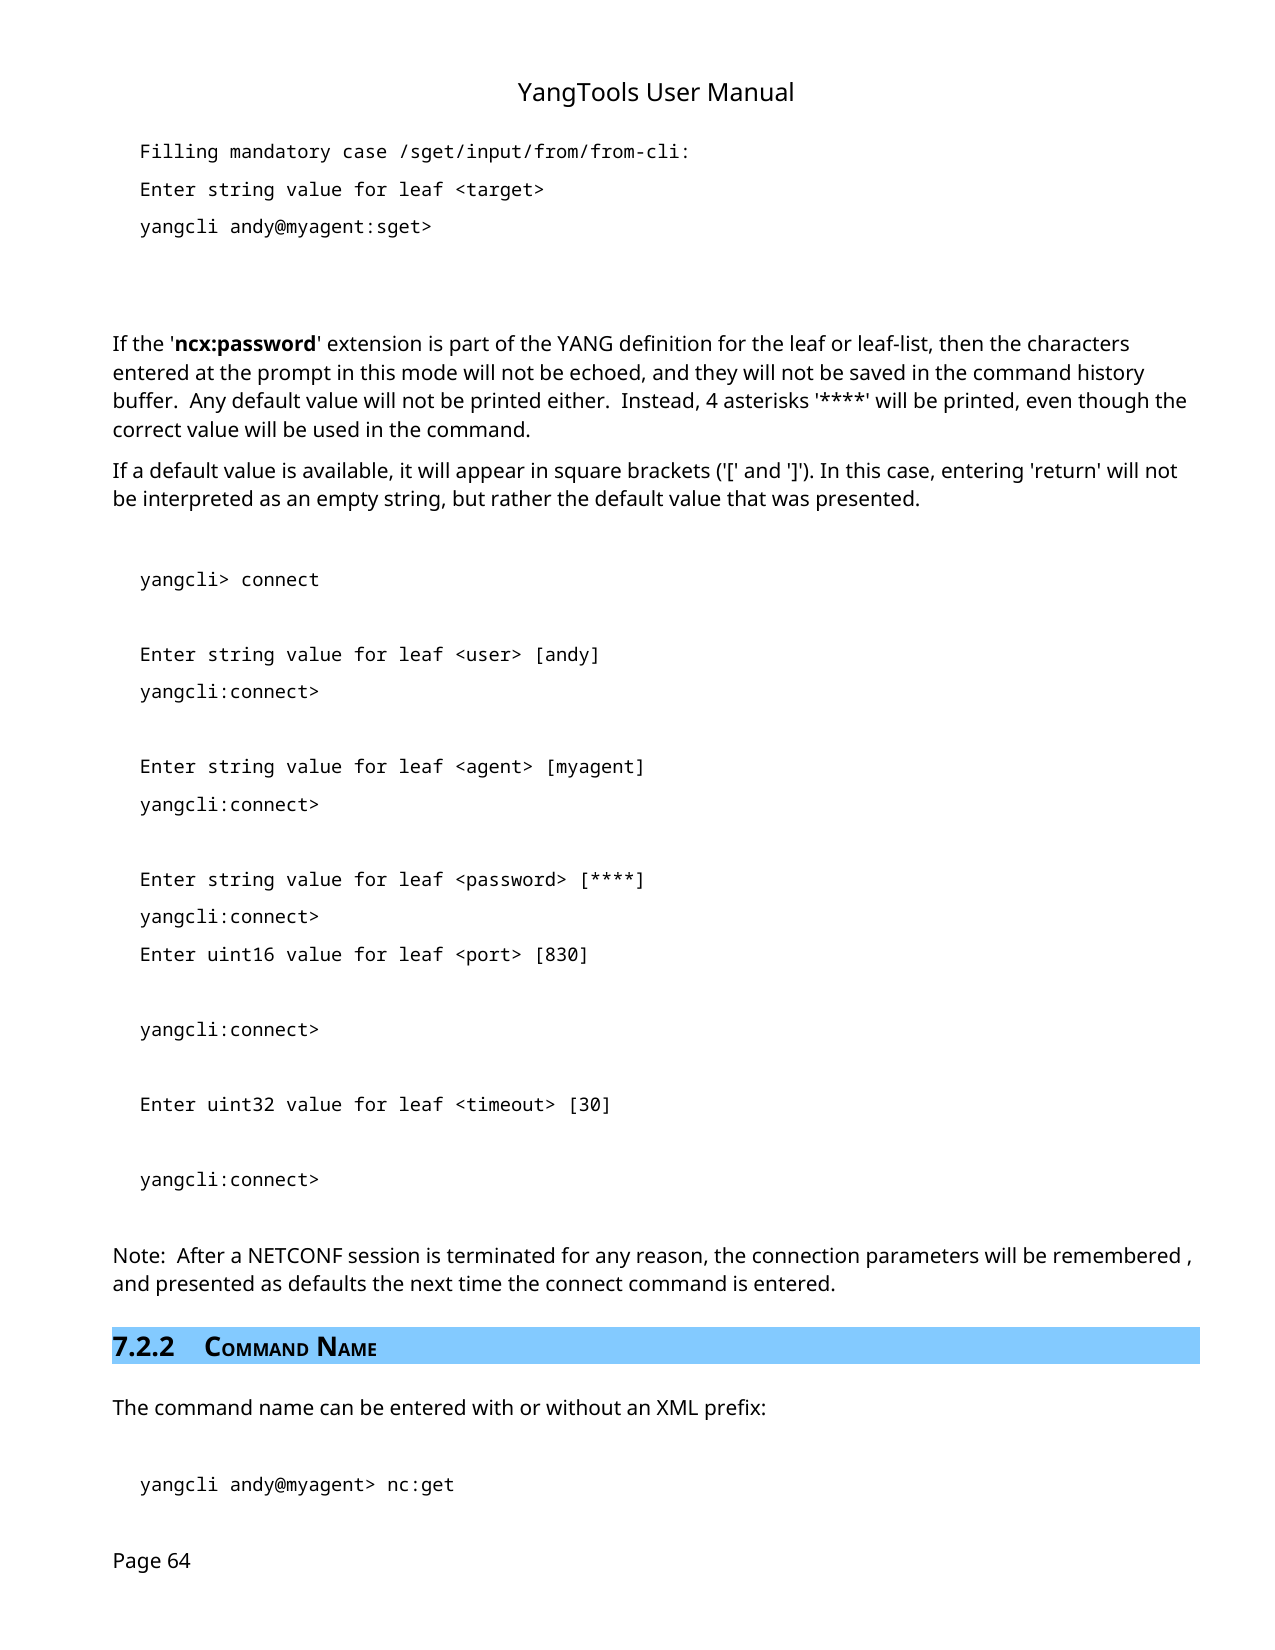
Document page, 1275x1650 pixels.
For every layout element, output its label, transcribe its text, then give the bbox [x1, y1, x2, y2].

text Enter string value for leaf <target> [139, 176, 1200, 202]
text yangcli> connect [139, 566, 1200, 592]
text Enter uint16 value for leaf <port> [830] [139, 941, 1200, 967]
text Enter string value for leaf <password> [****] [139, 866, 1200, 892]
text The command name can be entered with or without an XML prefix: [112, 1393, 1200, 1422]
text Filling mandatory case /sget/input/from/from-cli: [139, 138, 1200, 164]
text yangcli:connect> [139, 903, 1200, 929]
text If the 'ncx:password' extension is part of the YANG definition for the leaf or leaf-list, then the characters entered at the prompt in this mode will not be echoed, and they will not be saved in the command history buffer. Any default value will not be printed either. Instead, 4 asterisks '****' will be printed, even though the correct value will be used in the command. [112, 329, 1200, 443]
text Note: After a NETCONF session is terminated for any reason, the connection parameters will be remembered , and presented as defaults the next time the connect command is entered. [112, 1241, 1200, 1298]
text yangcli:connect> [139, 1166, 1200, 1192]
text Enter string value for leaf <agent> [myagent] [139, 753, 1200, 779]
text Enter uint32 value for leaf <timeout> [30] [139, 1091, 1200, 1117]
text If a default value is available, it will appear in square brackets ('[' and ']'). In this case, entering 'return' will not be interpreted as an empty string, but rather the default value that was presented. [112, 456, 1200, 513]
text yangcli andy@myagent> nc:get [139, 1472, 1200, 1497]
text yangcli:connect> [139, 791, 1200, 817]
text yangcli:connect> [139, 678, 1200, 704]
subtitle Command Name [112, 1327, 1200, 1364]
text Enter string value for leaf <user> [andy] [139, 641, 1200, 667]
text yangcli:connect> [139, 1016, 1200, 1042]
text yangcli andy@myagent:sget> [139, 213, 1200, 239]
